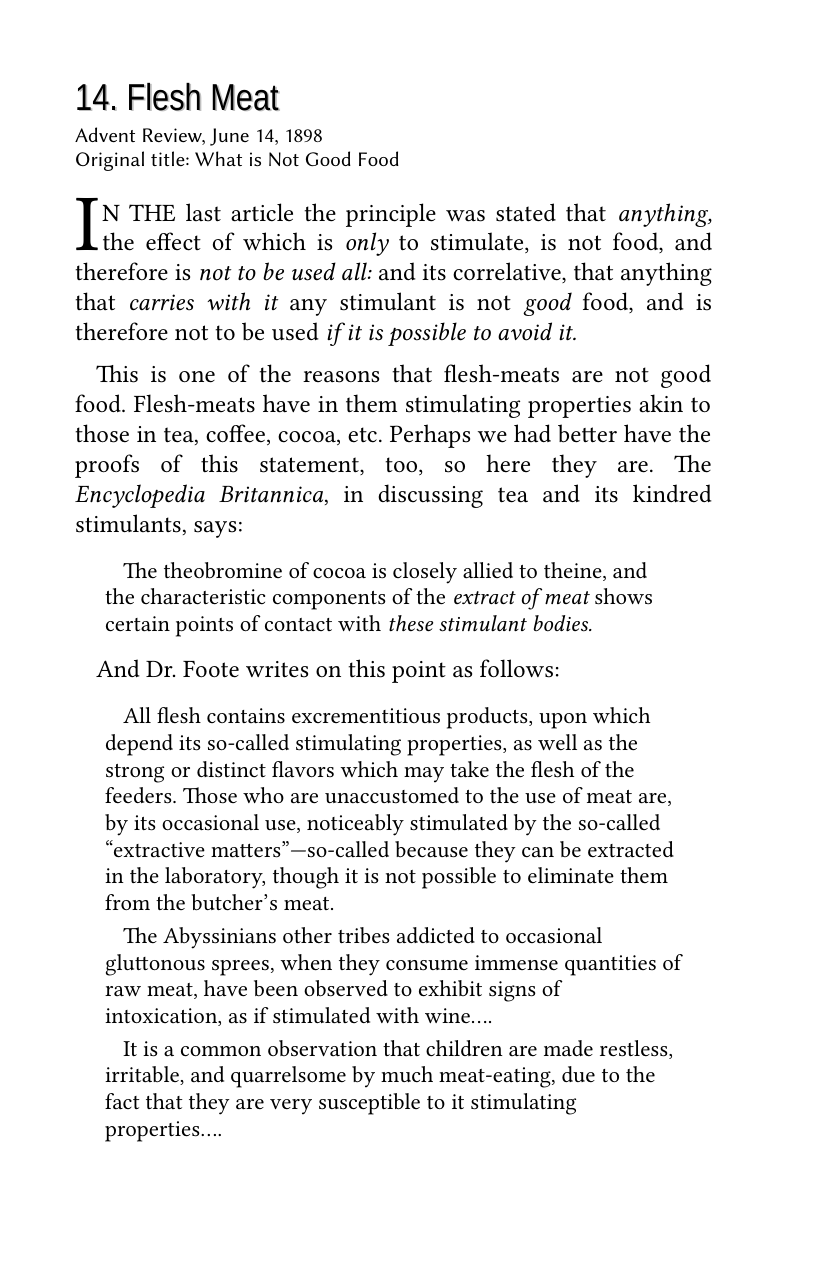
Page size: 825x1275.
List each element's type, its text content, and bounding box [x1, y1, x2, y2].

text Original title: What is Not Good Food [75, 148, 712, 172]
text It is a common observation that children are made restless, irritable, and quarrelsome by much meat-eating, due to the fact that they are very susceptible to it stimulating properties…. [105, 1036, 682, 1142]
title Flesh Meat [75, 75, 712, 118]
text Advent Review, June 14, 1898 [75, 124, 712, 148]
text The theobromine of cocoa is closely allied to theine, and the characteristic components of the extract of meat shows certain points of contact with these stimulant bodies. [105, 557, 682, 637]
text IN THE last article the principle was stated that anything, the effect of which is only to stimulate, is not food, and therefore is not to be used all: and its correlative, that anything that carries with it any stimulant is not good food, and is therefore not to be used if it is possible to avoid it. [75, 198, 712, 347]
text All flesh contains excrementitious products, upon which depend its so-called stimulating properties, as well as the strong or distinct flavors which may take the flesh of the feeders. Those who are unaccustomed to the use of meat are, by its occasional use, noticeably stimulated by the so-called “extractive matters”—so-called because they can be extracted in the laboratory, though it is not possible to eliminate them from the butcher’s meat. [105, 703, 682, 916]
text And Dr. Foote writes on this point as follows: [75, 656, 712, 684]
text This is one of the reasons that flesh-meats are not good food. Flesh-meats have in them stimulating properties akin to those in tea, coffee, cocoa, etc. Perhaps we had better have the proofs of this statement, too, so here they are. The Encyclopedia Britannica, in discussing tea and its kindred stimulants, says: [75, 360, 712, 538]
text The Abyssinians other tribes addicted to occasional gluttonous sprees, when they consume immense quantities of raw meat, have been observed to exhibit signs of intoxication, as if stimulated with wine…. [105, 923, 682, 1029]
